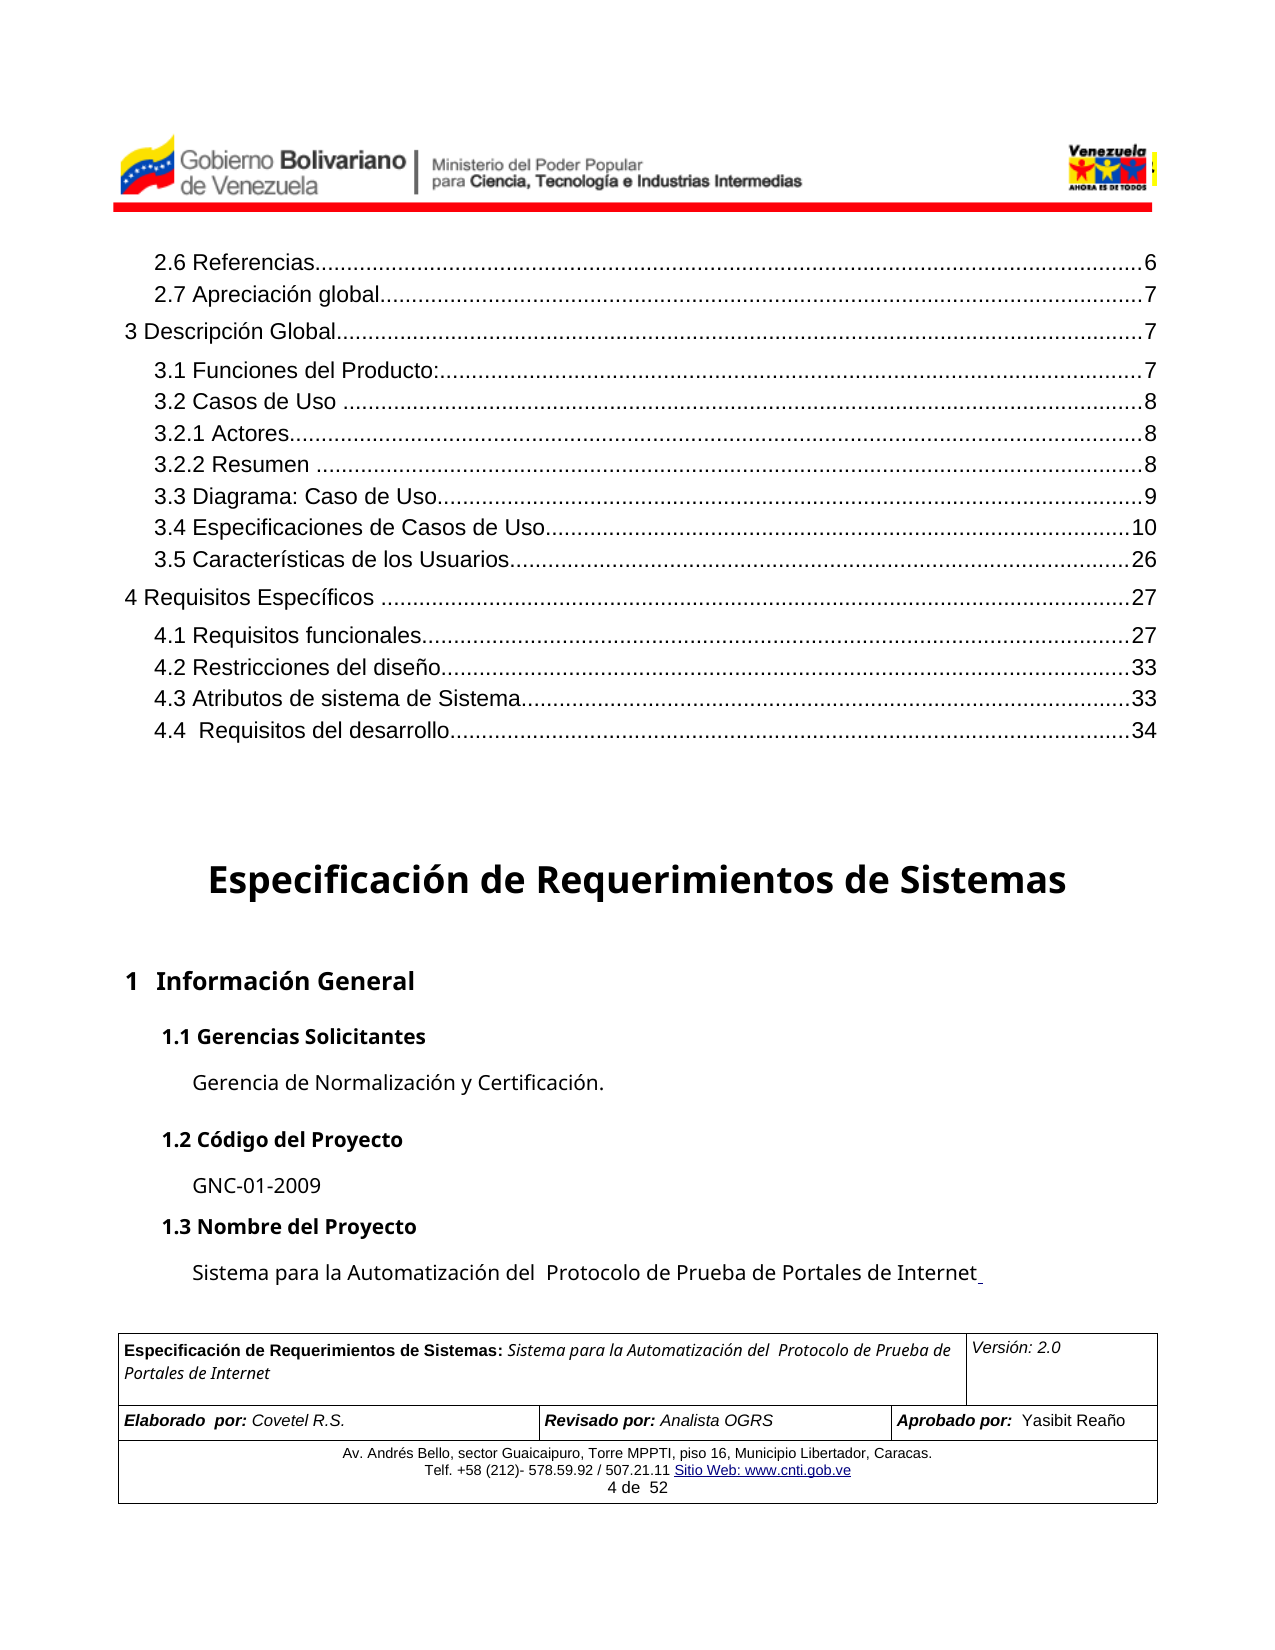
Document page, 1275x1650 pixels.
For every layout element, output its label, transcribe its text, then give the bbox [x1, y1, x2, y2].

text 4 Requisitos Específicos 27 [118, 584, 1157, 610]
text 3.3 Diagrama: Caso de Uso 9 [148, 483, 1157, 509]
text 2.7 Apreciación global 7 [148, 281, 1157, 307]
text 3 Descripción Global 7 [118, 319, 1157, 344]
text Gerencia de Normalización y Certificación. [192, 1068, 1157, 1097]
picture [113, 126, 1153, 212]
title Especificación de Requerimientos de Sistemas [118, 853, 1157, 904]
text 3.2.2 Resumen 8 [148, 452, 1157, 478]
subtitle Información General [118, 963, 1157, 997]
subtitle Nombre del Proyecto [156, 1212, 1157, 1241]
text 4.3 Atributos de sistema de Sistema 33 [148, 686, 1157, 711]
text GNC-01-2009 [192, 1171, 1157, 1200]
text 4.4 Requisitos del desarrollo 34 [148, 717, 1157, 743]
subtitle Gerencias Solicitantes [156, 1022, 1157, 1051]
text Sistema para la Automatización del Protocolo de Prueba de Portales de Internet [192, 1258, 1157, 1287]
subtitle Código del Proyecto [156, 1125, 1157, 1154]
text 3.5 Características de los Usuarios 26 [148, 547, 1157, 572]
text 4.1 Requisitos funcionales 27 [148, 623, 1157, 648]
text 3.2 Casos de Uso 8 [148, 389, 1157, 414]
text 3.4 Especificaciones de Casos de Uso 10 [148, 515, 1157, 541]
text 2.6 Referencias 6 [148, 250, 1157, 275]
text 4.2 Restricciones del diseño 33 [148, 654, 1157, 680]
text 3.1 Funciones del Producto: 7 [148, 357, 1157, 383]
text 3.2.1 Actores 8 [148, 420, 1157, 446]
